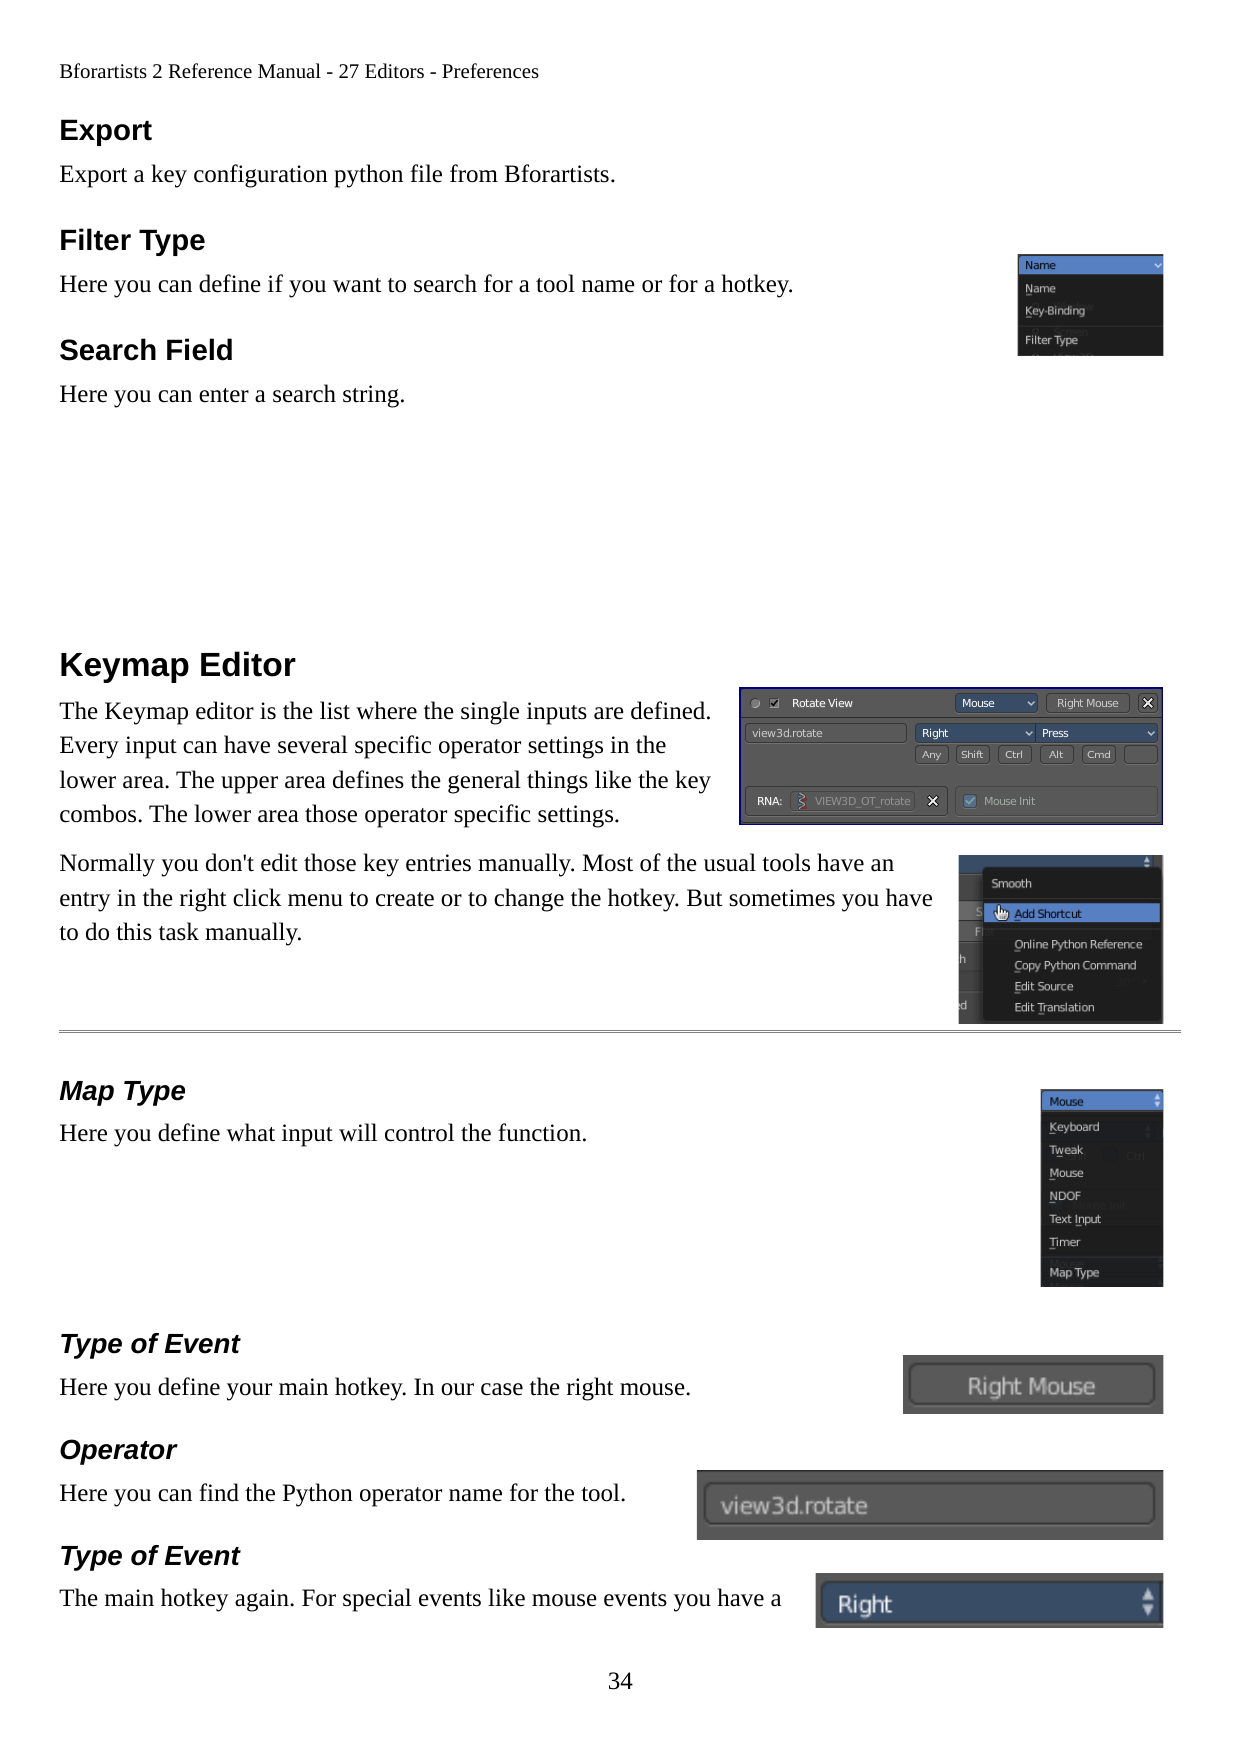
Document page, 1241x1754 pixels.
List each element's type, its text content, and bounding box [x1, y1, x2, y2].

picture [815, 1573, 1164, 1628]
text Here you define your main hotkey. In our case the right mouse. [59, 1372, 903, 1400]
subtitle Search Field [59, 332, 1181, 366]
picture [958, 855, 1164, 1024]
subtitle Filter Type [59, 222, 1181, 256]
text Here you can define if you want to search for a tool name or for a hotkey. [59, 269, 1017, 297]
subtitle Type of Event [59, 1539, 1181, 1571]
picture [903, 1355, 1164, 1414]
picture [741, 689, 1162, 824]
subtitle Keymap Editor [59, 645, 1181, 683]
text Normally you don't edit those key entries manually. Most of the usual tools have an entry in the right click menu to create or to change the hotkey. But sometimes you have to do this task manually. [59, 848, 1181, 946]
subtitle Map Type [59, 1074, 1181, 1106]
subtitle Type of Event [59, 1327, 1181, 1359]
text Export a key configuration python file from Bforartists. [59, 159, 1181, 188]
text Here you can enter a search string. [59, 379, 1181, 407]
subtitle Export [59, 113, 1181, 146]
subtitle Operator [59, 1433, 1181, 1465]
text The main hotkey again. For special events like mouse events you have a [59, 1583, 815, 1612]
text Here you define what input will control the function. [59, 1118, 1040, 1147]
text Here you can find the Python operator name for the tool. [59, 1478, 696, 1506]
picture [1040, 1089, 1164, 1287]
text The Keymap editor is the list where the single inputs are defined. Every input can have several specific operator settings in the lower area. The upper area defines the general things like the key combos. The lower area those operator specific settings. [59, 696, 1181, 828]
picture [696, 1470, 1164, 1540]
picture [1017, 254, 1164, 356]
